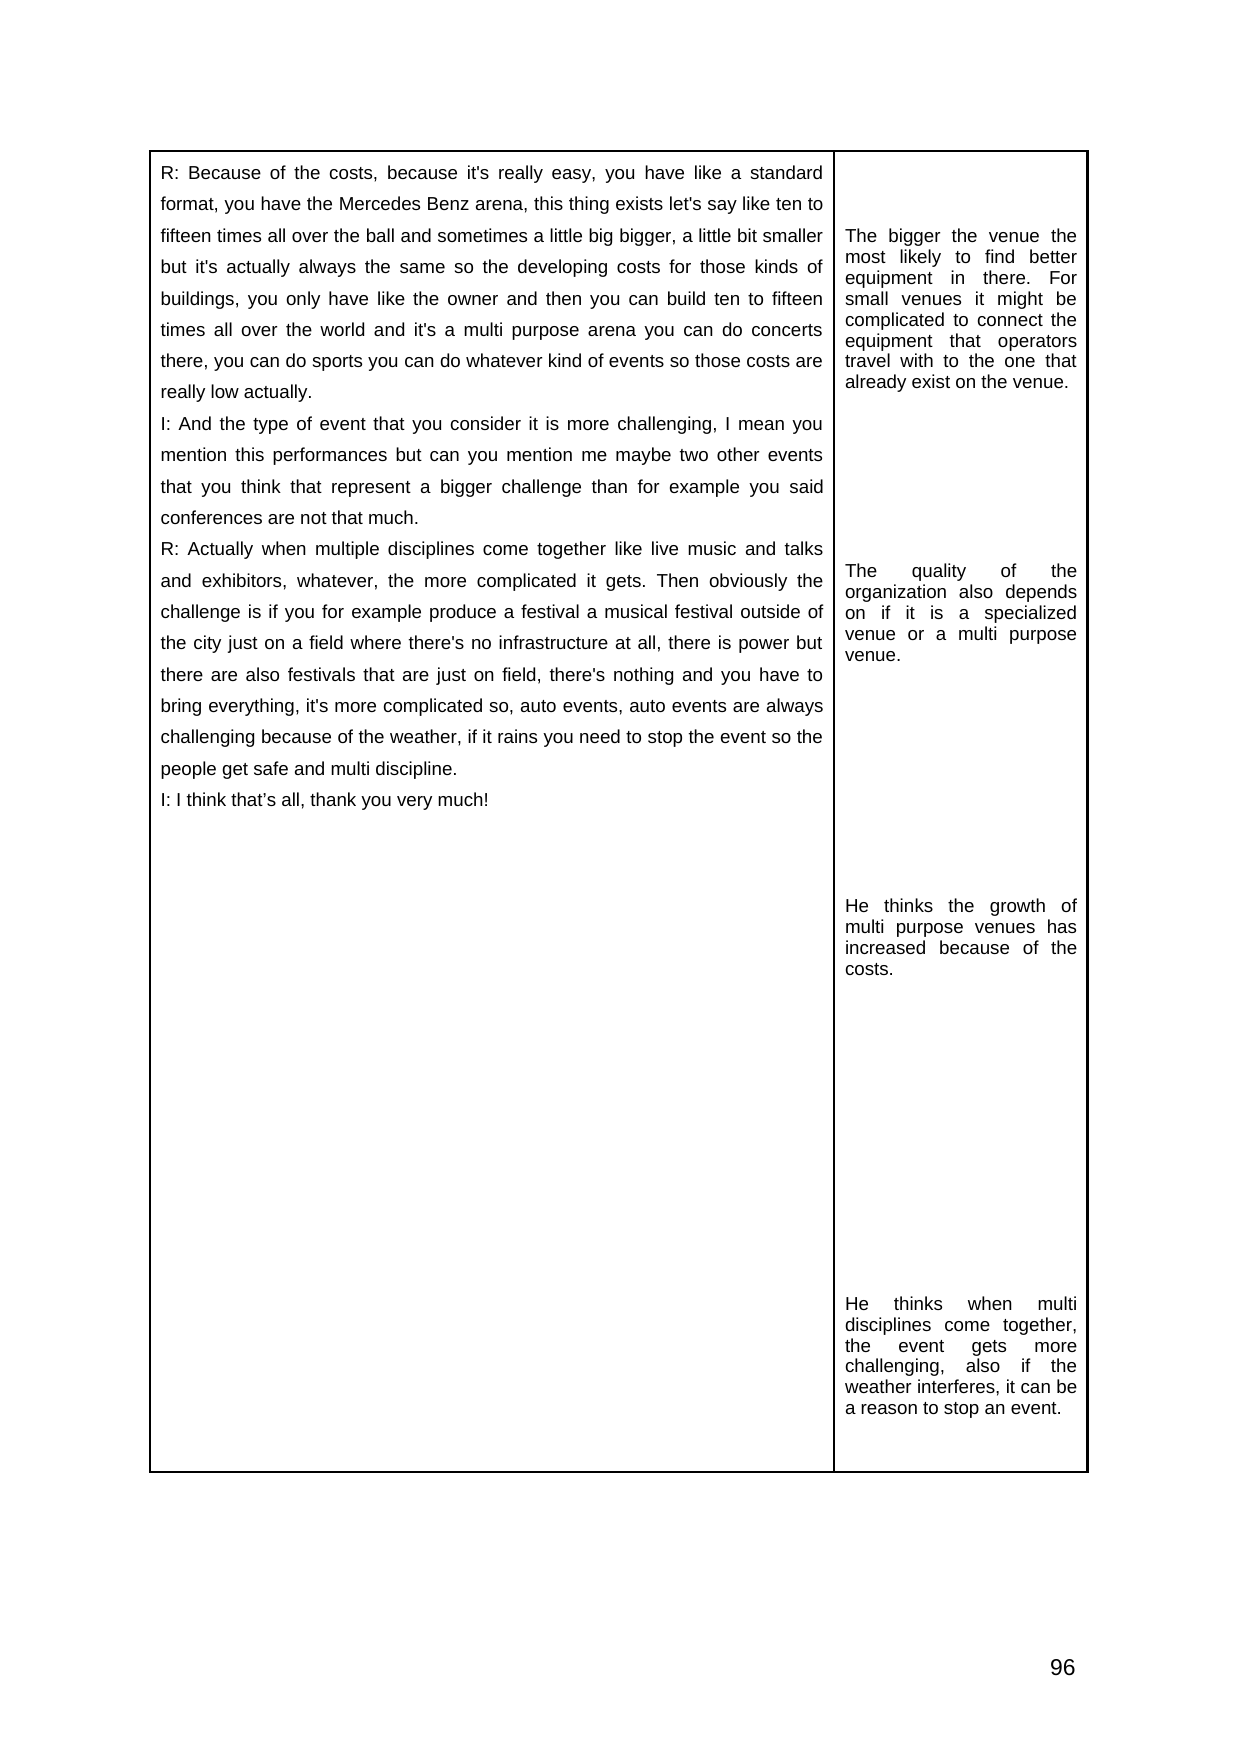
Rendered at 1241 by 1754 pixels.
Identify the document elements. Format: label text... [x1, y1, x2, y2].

table_header R: Because of the costs, because it's really easy, you have like a standard format, you have the Mercedes Benz arena, this thing exists let's say like ten to fifteen times all over the ball and sometimes a little big bigger, a little bit smaller but it's actually always the same so the developing costs for those kinds of buildings, you only have like the owner and then you can build ten to fifteen times all over the world and it's a multi purpose arena you can do concerts there, you can do sports you can do whatever kind of events so those costs are really low actually. I: And the type of event that you consider it is more challenging, I mean you mention this performances but can you mention me maybe two other events that you think that represent a bigger challenge than for example you said conferences are not that much. R: Actually when multiple disciplines come together like live music and talks and exhibitors, whatever, the more complicated it gets. Then obviously the challenge is if you for example produce a festival a musical festival outside of the city just on a field where there's no infrastructure at all, there is power but there are also festivals that are just on field, there's nothing and you have to bring everything, it's more complicated so, auto events, auto events are always challenging because of the weather, if it rains you need to stop the event so the people get safe and multi discipline. I: I think that’s all, thank you very much! [151, 152, 833, 1471]
table_header The bigger the venue the most likely to find better equipment in there. For small venues it might be complicated to connect the equipment that operators travel with to the one that already exist on the venue. The quality of the organization also depends on if it is a specialized venue or a multi purpose venue. He thinks the growth of multi purpose venues has increased because of the costs. He thinks when multi disciplines come together, the event gets more challenging, also if the weather interferes, it can be a reason to stop an event. [835, 152, 1086, 1471]
